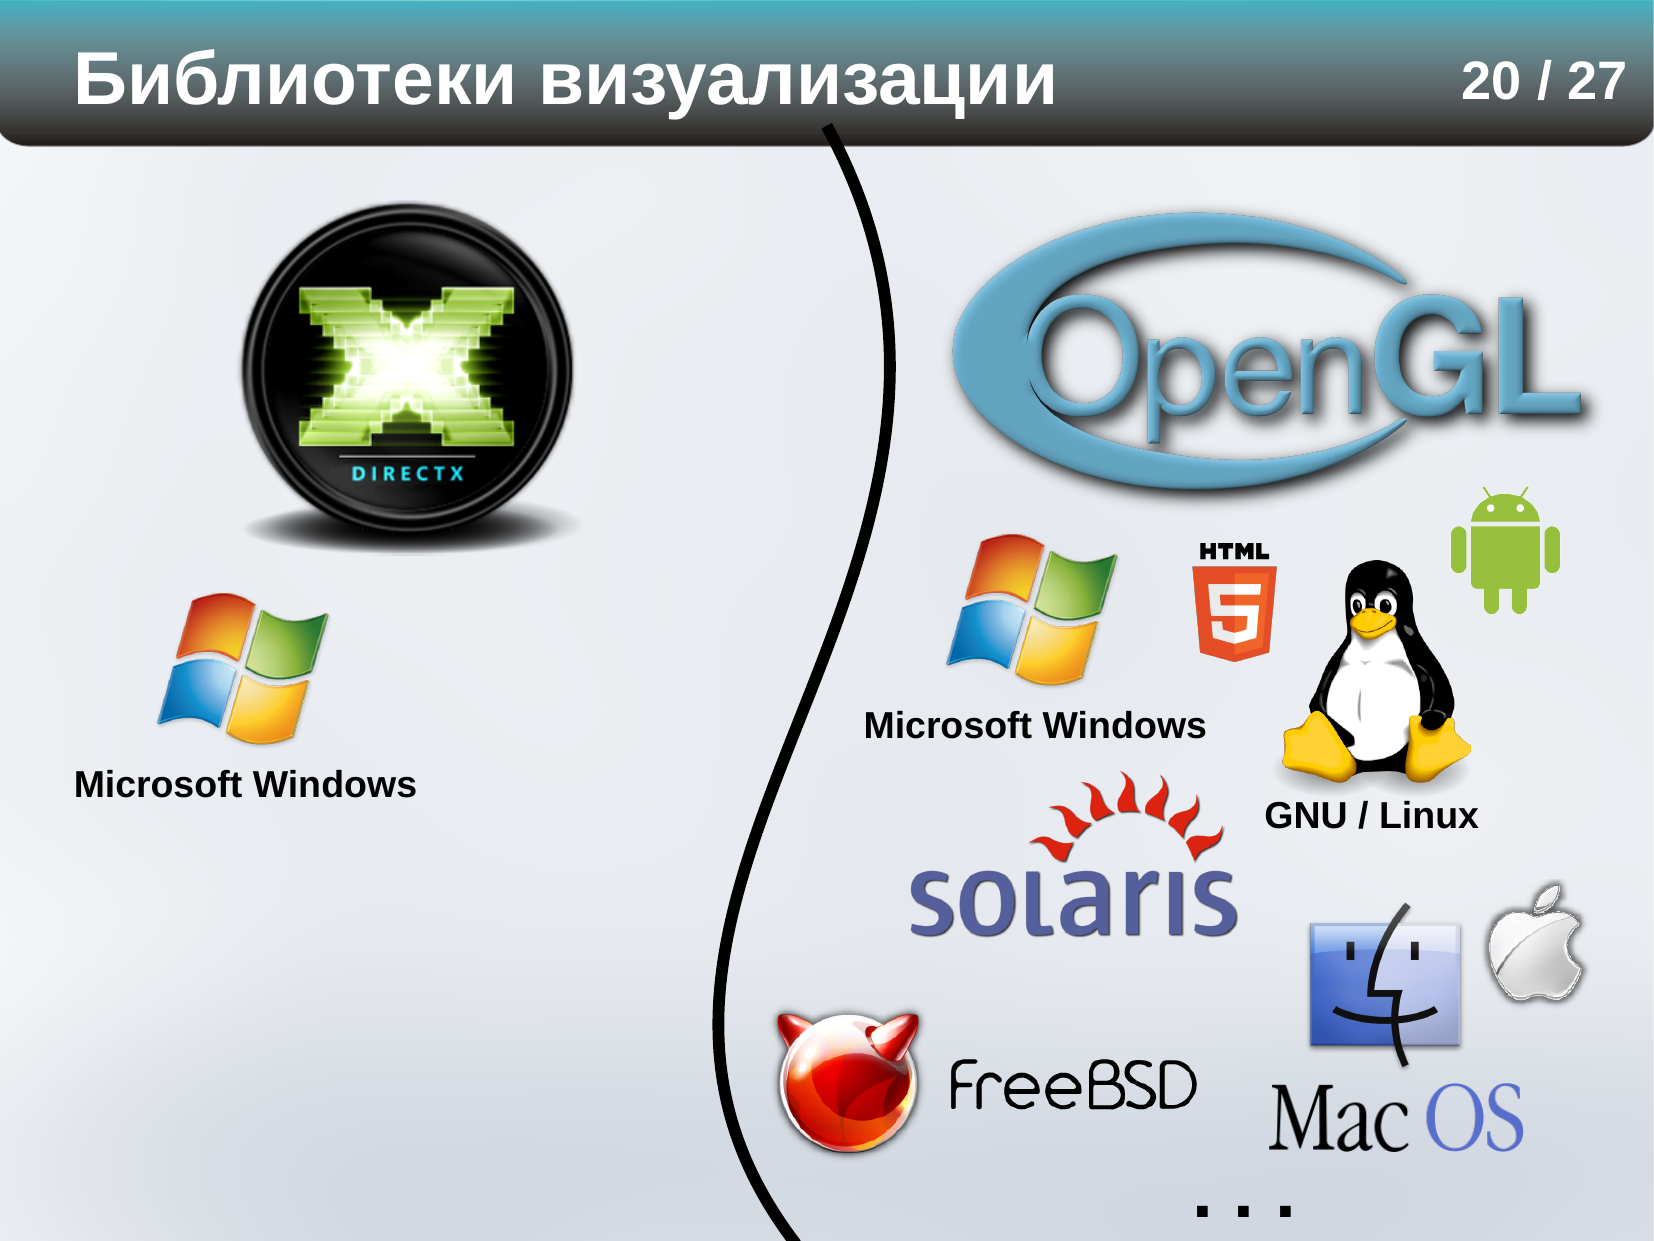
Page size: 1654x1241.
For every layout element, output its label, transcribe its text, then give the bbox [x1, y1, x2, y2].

text_box . . . [1177, 1129, 1312, 1229]
text_box Microsoft Windows [848, 696, 1223, 754]
text_box <номер> / 27 [1446, 42, 1654, 179]
picture [0, 0, 1654, 1241]
text_box Библиотеки визуализации [59, 29, 1241, 129]
text_box GNU / Linux [1249, 781, 1495, 840]
text_box Microsoft Windows [59, 755, 433, 813]
